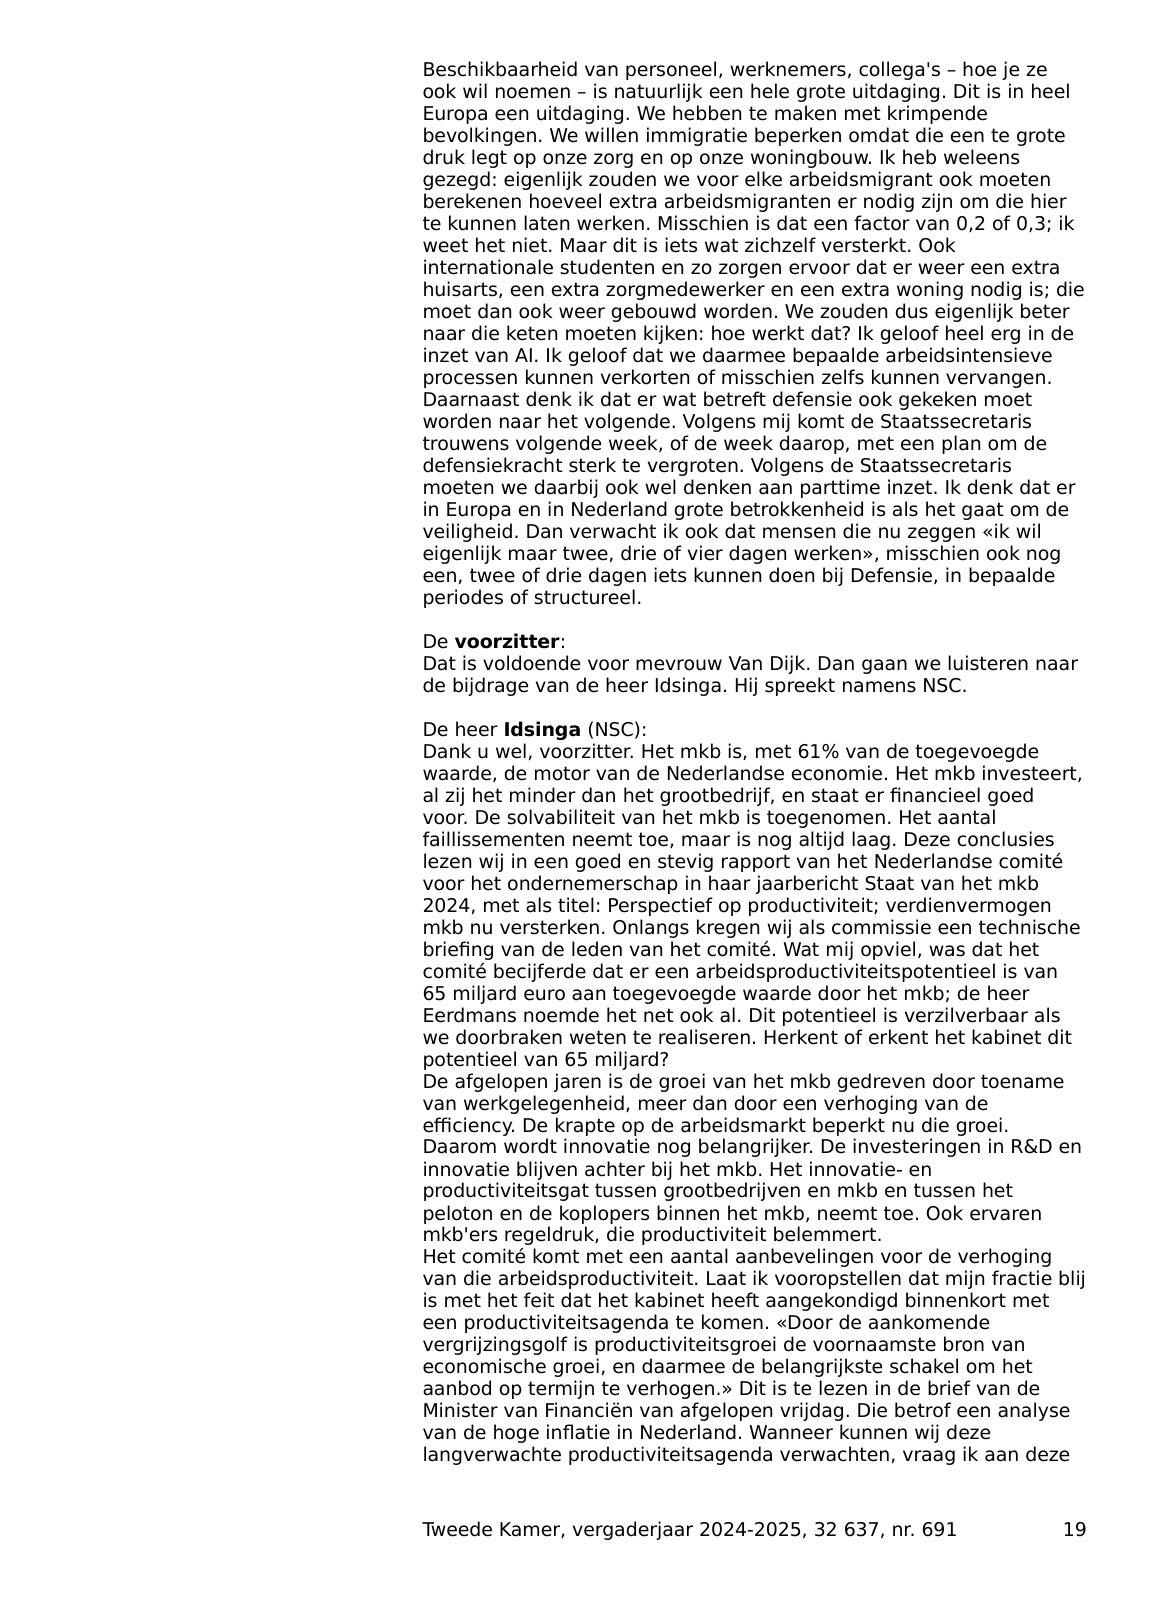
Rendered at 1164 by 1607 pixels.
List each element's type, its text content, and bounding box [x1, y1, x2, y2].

text Het comité komt met een aantal aanbevelingen voor de verhoging van die arbeidsproductiviteit. Laat ik vooropstellen dat mijn fractie blij is met het feit dat het kabinet heeft aangekondigd binnenkort met een productiviteitsagenda te komen. «Door de aankomende vergrijzingsgolf is productiviteitsgroei de voornaamste bron van economische groei, en daarmee de belangrijkste schakel om het aanbod op termijn te verhogen.» Dit is te lezen in de brief van de Minister van Financiën van afgelopen vrijdag. Die betrof een analyse van de hoge inflatie in Nederland. Wanneer kunnen wij deze langverwachte productiviteitsagenda verwachten, vraag ik aan deze [422, 1246, 1087, 1466]
text De voorzitter: [422, 631, 1087, 653]
text Dank u wel, voorzitter. Het mkb is, met 61% van de toegevoegde waarde, de motor van de Nederlandse economie. Het mkb investeert, al zij het minder dan het grootbedrijf, en staat er financieel goed voor. De solvabiliteit van het mkb is toegenomen. Het aantal faillissementen neemt toe, maar is nog altijd laag. Deze conclusies lezen wij in een goed en stevig rapport van het Nederlandse comité voor het ondernemerschap in haar jaarbericht Staat van het mkb 2024, met als titel: Perspectief op productiviteit; verdienvermogen mkb nu versterken. Onlangs kregen wij als commissie een technische briefing van de leden van het comité. Wat mij opviel, was dat het comité becijferde dat er een arbeidsproductiviteitspotentieel is van 65 miljard euro aan toegevoegde waarde door het mkb; de heer Eerdmans noemde het net ook al. Dit potentieel is verzilverbaar als we doorbraken weten te realiseren. Herkent of erkent het kabinet dit potentieel van 65 miljard? [422, 741, 1087, 1071]
text Dat is voldoende voor mevrouw Van Dijk. Dan gaan we luisteren naar de bijdrage van de heer Idsinga. Hij spreekt namens NSC. [422, 653, 1087, 697]
text Beschikbaarheid van personeel, werknemers, collega's – hoe je ze ook wil noemen – is natuurlijk een hele grote uitdaging. Dit is in heel Europa een uitdaging. We hebben te maken met krimpende bevolkingen. We willen immigratie beperken omdat die een te grote druk legt op onze zorg en op onze woningbouw. Ik heb weleens gezegd: eigenlijk zouden we voor elke arbeidsmigrant ook moeten berekenen hoeveel extra arbeidsmigranten er nodig zijn om die hier te kunnen laten werken. Misschien is dat een factor van 0,2 of 0,3; ik weet het niet. Maar dit is iets wat zichzelf versterkt. Ook internationale studenten en zo zorgen ervoor dat er weer een extra huisarts, een extra zorgmedewerker en een extra woning nodig is; die moet dan ook weer gebouwd worden. We zouden dus eigenlijk beter naar die keten moeten kijken: hoe werkt dat? Ik geloof heel erg in de inzet van AI. Ik geloof dat we daarmee bepaalde arbeidsintensieve processen kunnen verkorten of misschien zelfs kunnen vervangen. Daarnaast denk ik dat er wat betreft defensie ook gekeken moet worden naar het volgende. Volgens mij komt de Staatssecretaris trouwens volgende week, of de week daarop, met een plan om de defensiekracht sterk te vergroten. Volgens de Staatssecretaris moeten we daarbij ook wel denken aan parttime inzet. Ik denk dat er in Europa en in Nederland grote betrokkenheid is als het gaat om de veiligheid. Dan verwacht ik ook dat mensen die nu zeggen «ik wil eigenlijk maar twee, drie of vier dagen werken», misschien ook nog een, twee of drie dagen iets kunnen doen bij Defensie, in bepaalde periodes of structureel. [422, 59, 1087, 608]
text De heer Idsinga (NSC): [422, 719, 1087, 741]
text De afgelopen jaren is de groei van het mkb gedreven door toename van werkgelegenheid, meer dan door een verhoging van de efficiency. De krapte op de arbeidsmarkt beperkt nu die groei. Daarom wordt innovatie nog belangrijker. De investeringen in R&D en innovatie blijven achter bij het mkb. Het innovatie- en productiviteitsgat tussen grootbedrijven en mkb en tussen het peloton en de koplopers binnen het mkb, neemt toe. Ook ervaren mkb'ers regeldruk, die productiviteit belemmert. [422, 1071, 1087, 1246]
